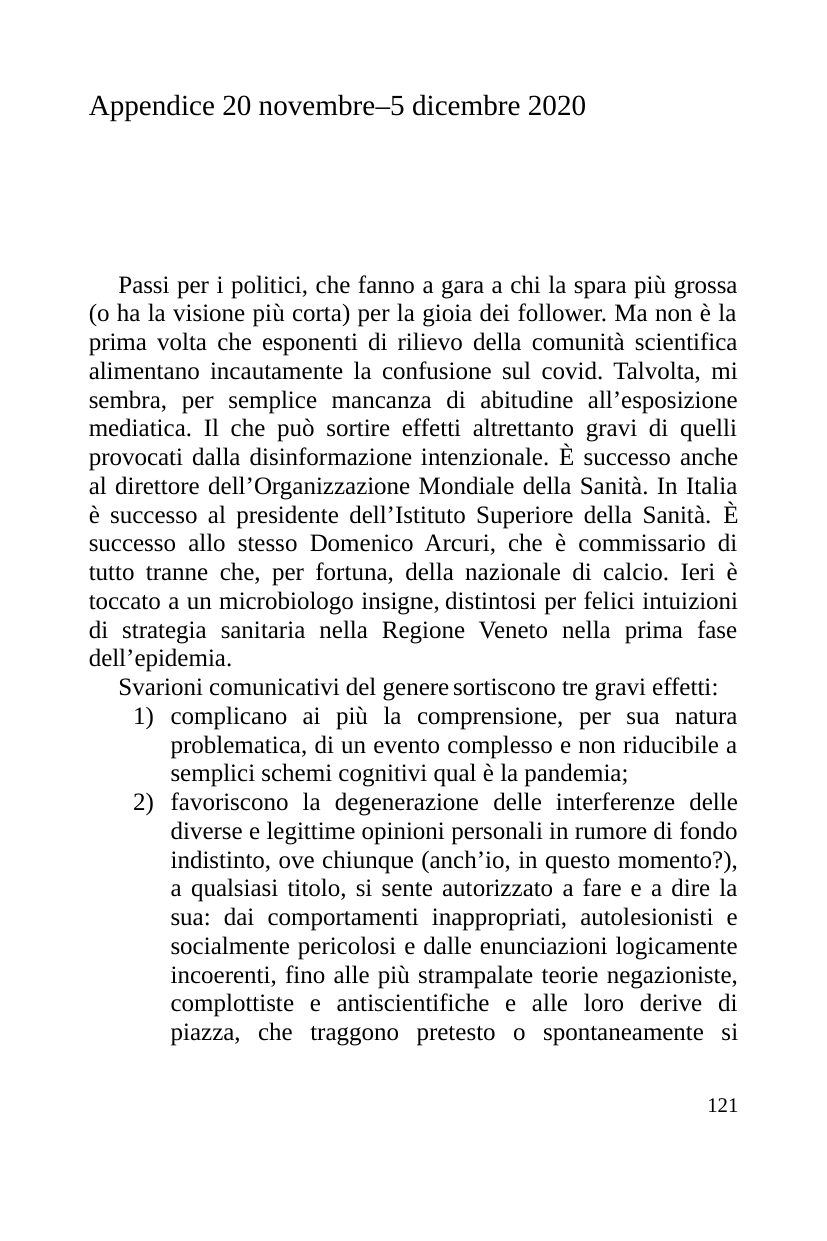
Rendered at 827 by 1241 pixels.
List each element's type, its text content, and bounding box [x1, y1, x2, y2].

text Appendice 20 novembre–5 dicembre 2020 [88, 88, 738, 122]
text Passi per i politici, che fanno a gara a chi la spara più grossa (o ha la visione più corta) per la gioia dei follower. Ma non è la prima volta che esponenti di rilievo della comunità scientifica alimentano incautamente la confusione sul covid. Talvolta, mi sembra, per semplice mancanza di abitudine all’esposizione mediatica. Il che può sortire effetti altrettanto gravi di quelli provocati dalla disinformazione intenzionale. è successo anche al direttore dell’Organizzazione Mondiale della Sanità. In Italia è successo al presidente dell’Istituto Superiore della Sanità. è successo allo stesso Domenico Arcuri, che è commissario di tutto tranne che, per fortuna, della nazionale di calcio. Ieri è toccato a un microbiologo insigne, distintosi per felici intuizioni di strategia sanitaria nella Regione Veneto nella prima fase dell’epidemia. [88, 270, 738, 672]
list complicano ai più la comprensione, per sua natura problematica, di un evento complesso e non riducibile a semplici schemi cognitivi qual è la pandemia; [133, 701, 738, 787]
text Svarioni comunicativi del genere sortiscono tre gravi effetti: [88, 672, 738, 701]
list favoriscono la degenerazione delle interferenze delle diverse e legittime opinioni personali in rumore di fondo indistinto, ove chiunque (anch’io, in questo momento?), a qualsiasi titolo, si sente autorizzato a fare e a dire la sua: dai comportamenti inappropriati, autolesionisti e socialmente pericolosi e dalle enunciazioni logicamente incoerenti, fino alle più strampalate teorie negazioniste, complottiste e antiscientifiche e alle loro derive di piazza, che traggono pretesto o spontaneamente si [133, 787, 738, 1046]
